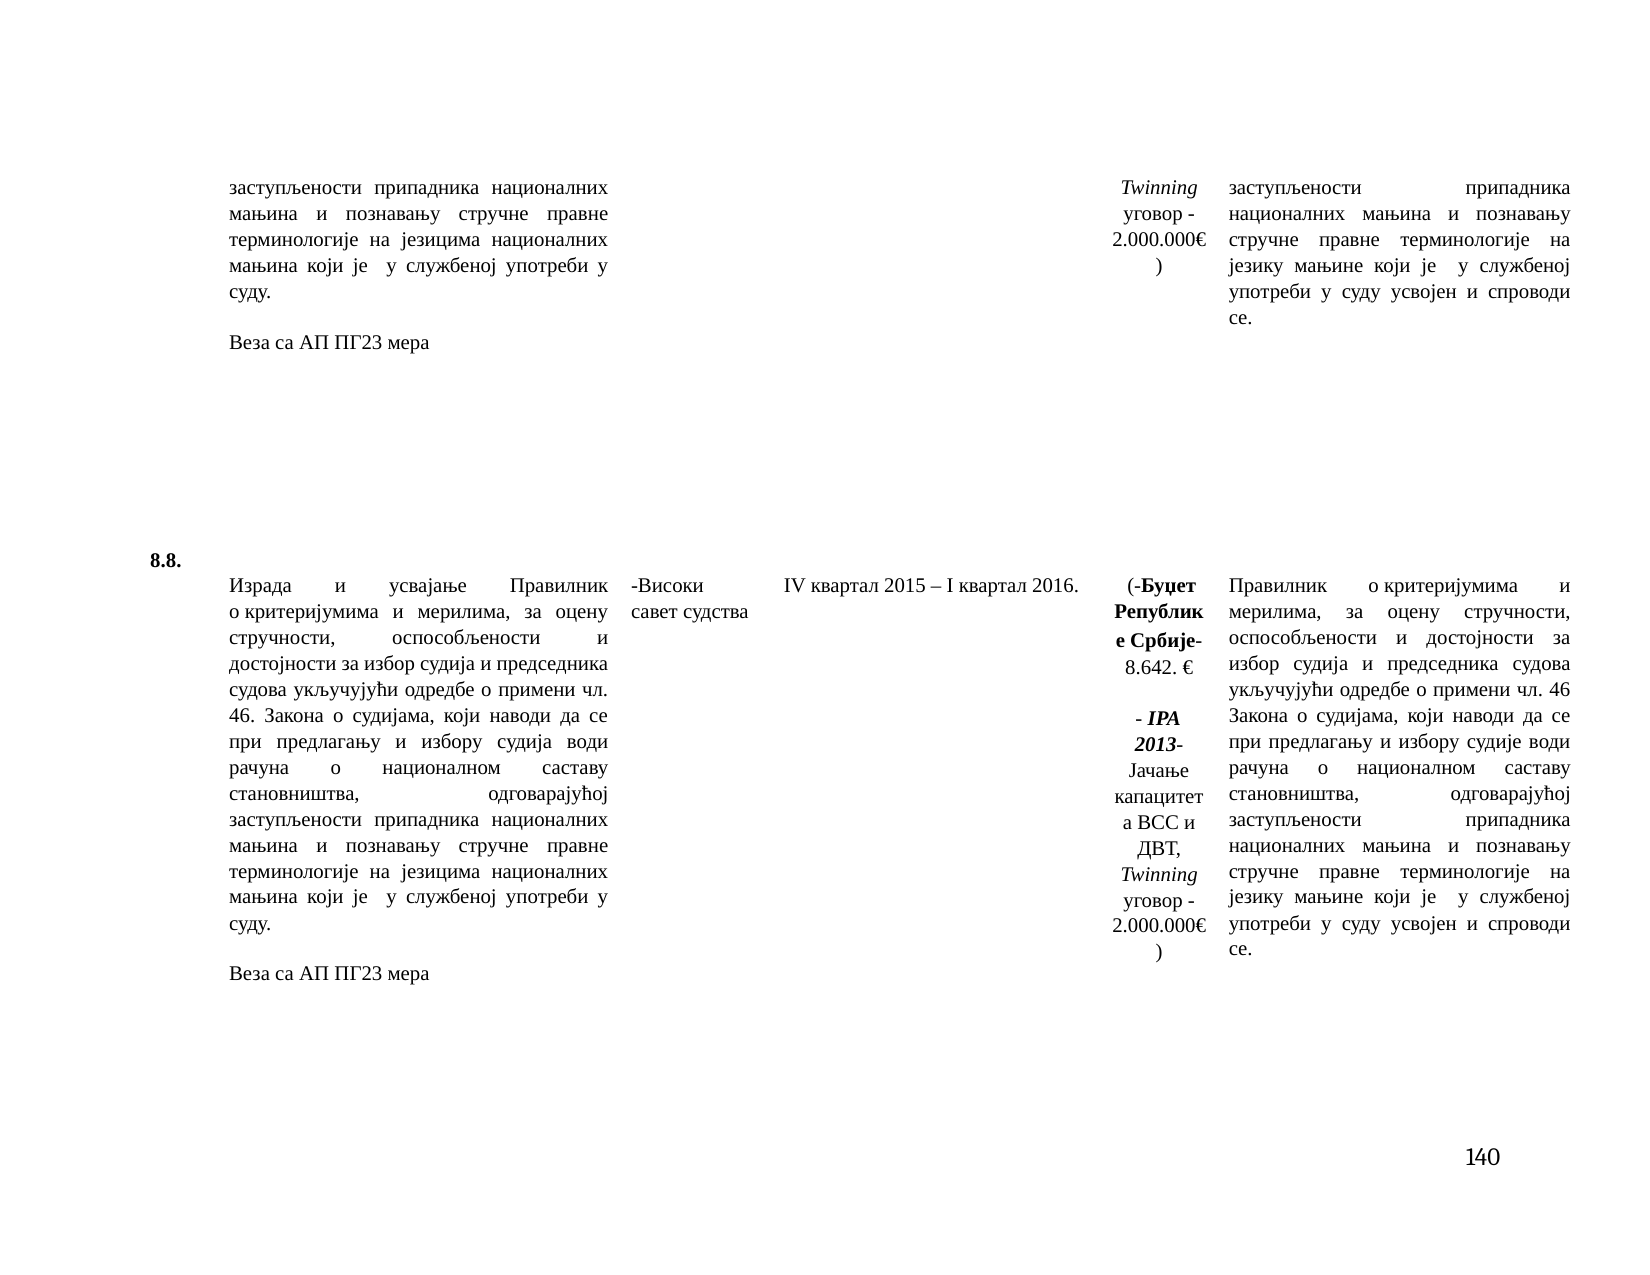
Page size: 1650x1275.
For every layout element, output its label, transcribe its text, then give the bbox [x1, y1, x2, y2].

table_cell Правилник о критеријумима и мерилима, за оцену стручности, оспособљености и достојности за избор судија и председника судова укључујући одредбе о примени чл. 46 Закона о судијама, који наводи да се при предлагању и избору судије води рачуна о националном саставу становништва, одговарајућој заступљености припадника националних мањина и познавању стручне правне терминологије на језику мањине који је у службеној употреби у суду усвојен и спроводи се. [1217, 548, 1582, 1082]
table_cell Twinning уговор -2.000.000€) [1101, 150, 1217, 548]
table_cell IV квартал 2015 – I квартал 2016. [762, 548, 1101, 1082]
table_cell -Високи савет судства [620, 548, 762, 1082]
table_cell Израда и усвајање Правилник о критеријумима и мерилима, за оцену стручности, оспособљености и достојности за избор судија и председника судова укључујући одредбе о примени чл. 46. Закона о судијама, који наводи да се при предлагању и избору судија води рачуна о националном саставу становништва, одговарајућој заступљености припадника националних мањина и познавању стручне правне терминологије на језицима националних мањина који је у службеној употреби у суду. Веза са АП ПГ23 мера [218, 548, 619, 1082]
table_cell заступљености припадника националних мањина и познавању стручне правне терминологије на језицима националних мањина који је у службеној употреби у суду. Веза са АП ПГ23 мера [218, 150, 619, 548]
table_cell заступљености припадника националних мањина и познавању стручне правне терминологије на језику мањине који је у службеној употреби у суду усвојен и спроводи се. [1217, 150, 1582, 548]
table_cell [762, 150, 1101, 548]
table_cell (-Буџет Републике Србије- 8.642. € - IPA 2013-Јачање капацитета ВСС и ДВТ, Twinning уговор -2.000.000€) [1101, 548, 1217, 1082]
table_cell 8.8. [139, 548, 218, 1082]
table_cell [620, 150, 762, 548]
table_cell [139, 150, 218, 548]
